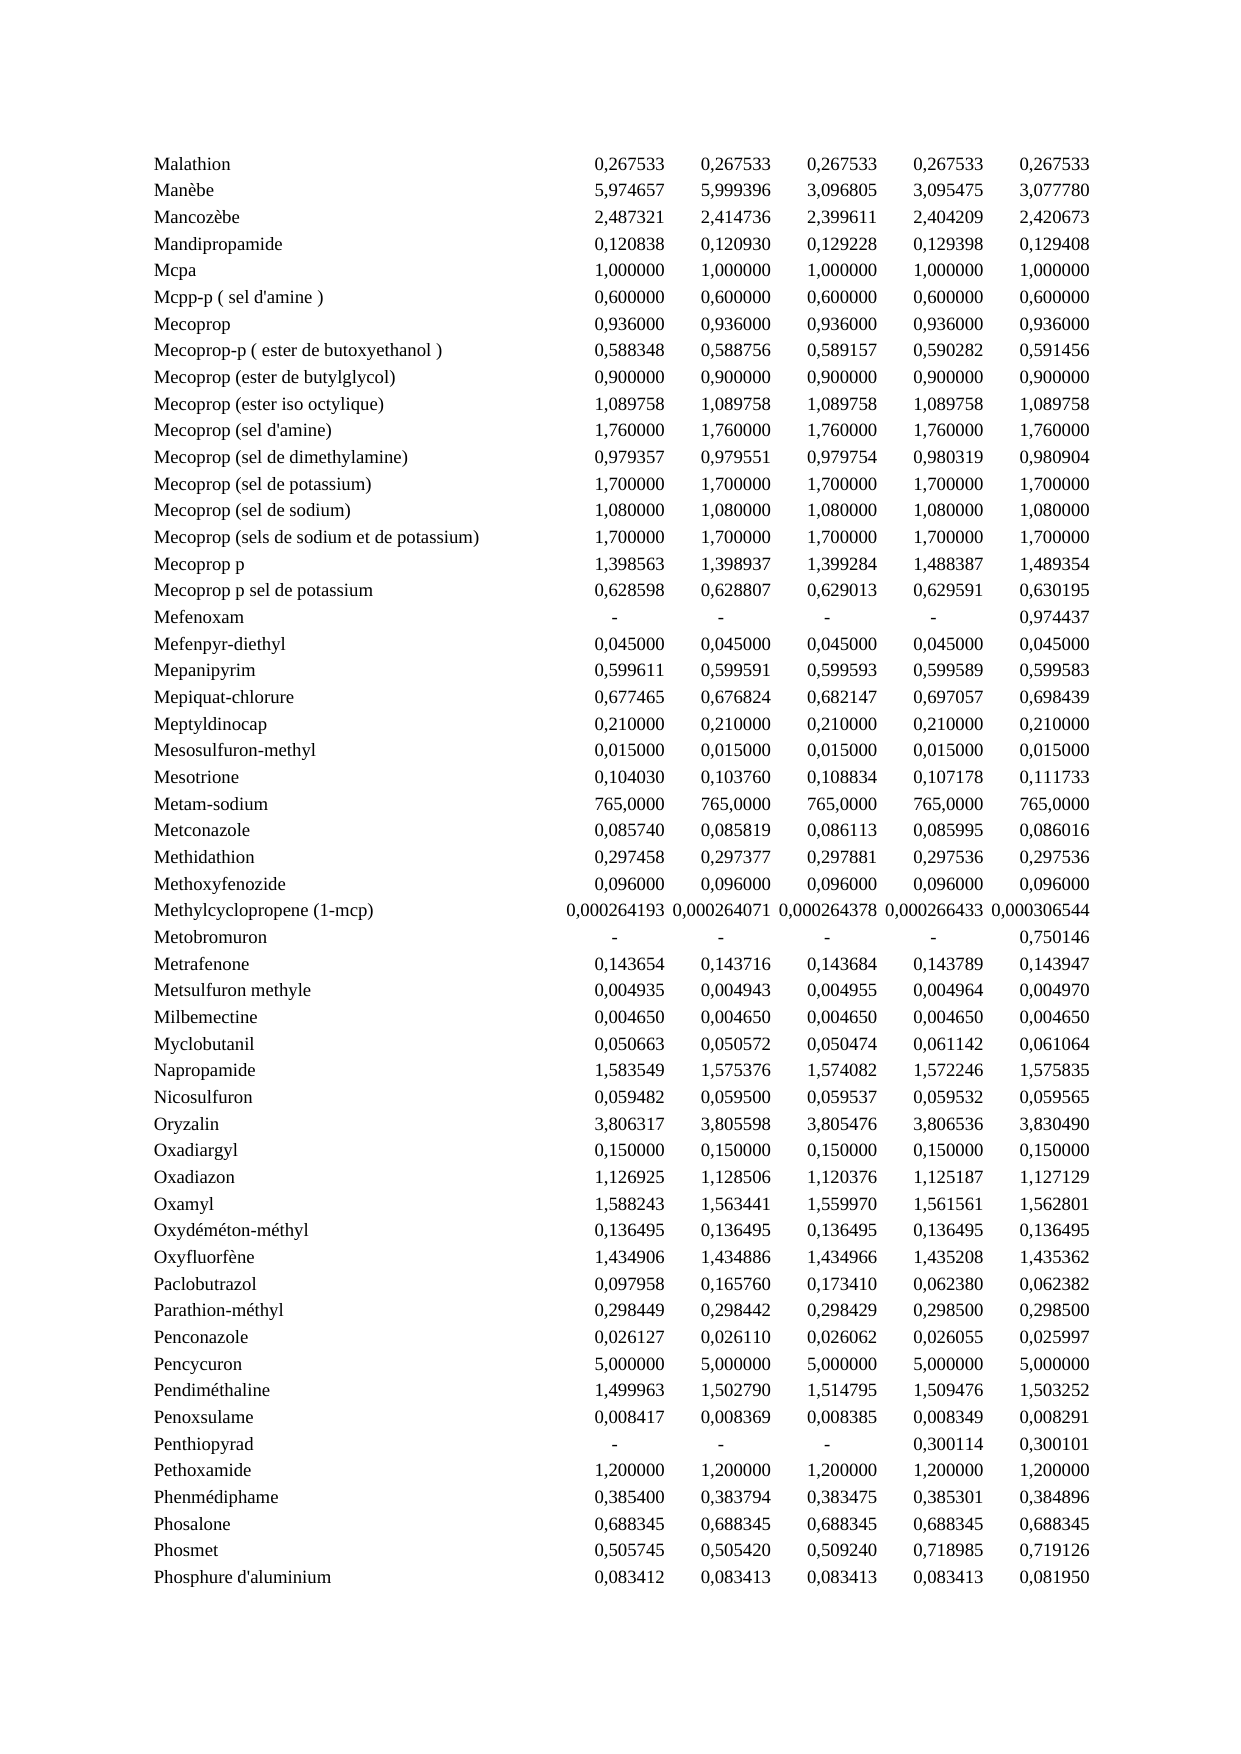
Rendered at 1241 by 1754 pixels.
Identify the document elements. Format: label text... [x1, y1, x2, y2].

table_cell 0,629013 [774, 574, 880, 601]
table_cell 0,698439 [986, 681, 1093, 708]
table_cell 0,045000 [986, 628, 1093, 654]
table_cell 0,599611 [561, 654, 668, 681]
table_cell 0,000264378 [774, 894, 880, 921]
table_cell 1,128506 [668, 1161, 774, 1188]
table_cell Penthiopyrad [150, 1428, 561, 1454]
table_cell Mecoprop (sel de sodium) [150, 494, 561, 521]
table_cell 5,000000 [880, 1348, 986, 1374]
table_cell 0,129408 [986, 228, 1093, 254]
table_cell 0,150000 [774, 1134, 880, 1161]
table_cell 0,385400 [561, 1481, 668, 1508]
table_cell 0,298442 [668, 1294, 774, 1321]
table_cell 765,0000 [774, 788, 880, 814]
table_cell - [774, 601, 880, 628]
table_cell 0,096000 [774, 868, 880, 894]
table_cell 0,086113 [774, 814, 880, 841]
table_cell 1,399284 [774, 548, 880, 574]
table_cell 0,015000 [986, 734, 1093, 761]
table_cell 1,499963 [561, 1374, 668, 1401]
table_cell 0,210000 [986, 708, 1093, 734]
table_cell 0,015000 [561, 734, 668, 761]
table_cell Phosmet [150, 1534, 561, 1561]
table_cell 5,000000 [561, 1348, 668, 1374]
table_cell 1,700000 [986, 468, 1093, 494]
table_cell 0,000264193 [561, 894, 668, 921]
table_cell 0,120838 [561, 228, 668, 254]
table_cell Mecoprop (ester de butylglycol) [150, 361, 561, 388]
table_cell Mefenoxam [150, 601, 561, 628]
table_cell - [880, 921, 986, 948]
table_cell 0,008417 [561, 1401, 668, 1428]
table_cell 0,629591 [880, 574, 986, 601]
table_cell 2,399611 [774, 201, 880, 228]
table_cell 1,200000 [561, 1454, 668, 1481]
table_cell 0,004650 [880, 1001, 986, 1028]
table_cell 1,575376 [668, 1054, 774, 1081]
table_cell 0,165760 [668, 1268, 774, 1294]
table_cell 0,150000 [668, 1134, 774, 1161]
table_cell 0,599583 [986, 654, 1093, 681]
table_cell 3,095475 [880, 174, 986, 201]
table_cell Oxydéméton-méthyl [150, 1214, 561, 1241]
table_cell Metam-sodium [150, 788, 561, 814]
table_cell Manèbe [150, 174, 561, 201]
table_cell 0,150000 [561, 1134, 668, 1161]
table_cell 3,077780 [986, 174, 1093, 201]
table_cell 0,062382 [986, 1268, 1093, 1294]
table_cell 0,688345 [986, 1508, 1093, 1534]
table_cell 0,059565 [986, 1081, 1093, 1108]
table_cell 1,200000 [880, 1454, 986, 1481]
table_cell 1,700000 [986, 521, 1093, 548]
table_cell 1,398937 [668, 548, 774, 574]
table_cell 1,700000 [561, 468, 668, 494]
table_cell 0,267533 [561, 148, 668, 174]
table_cell 0,045000 [880, 628, 986, 654]
table_cell 0,936000 [668, 308, 774, 334]
table_cell 0,026062 [774, 1321, 880, 1348]
table_cell 0,143684 [774, 948, 880, 974]
table_cell 0,688345 [880, 1508, 986, 1534]
table_cell - [668, 1428, 774, 1454]
table_cell Mesosulfuron-methyl [150, 734, 561, 761]
table_cell 765,0000 [668, 788, 774, 814]
table_cell 1,434886 [668, 1241, 774, 1268]
table_cell Mepanipyrim [150, 654, 561, 681]
table_cell 0,096000 [880, 868, 986, 894]
table_cell 0,383475 [774, 1481, 880, 1508]
table_cell 1,760000 [561, 414, 668, 441]
table_cell 1,562801 [986, 1188, 1093, 1214]
table_cell 1,559970 [774, 1188, 880, 1214]
table_cell 0,015000 [774, 734, 880, 761]
table_cell - [561, 1428, 668, 1454]
table_cell Mecoprop (ester iso octylique) [150, 388, 561, 414]
table_cell 0,385301 [880, 1481, 986, 1508]
table_cell 0,015000 [668, 734, 774, 761]
table_cell 0,267533 [986, 148, 1093, 174]
table_cell 1,125187 [880, 1161, 986, 1188]
table_cell 0,004943 [668, 974, 774, 1001]
table_cell 0,083413 [880, 1561, 986, 1588]
table_cell 1,700000 [668, 521, 774, 548]
table_cell 1,502790 [668, 1374, 774, 1401]
table_cell 1,514795 [774, 1374, 880, 1401]
table_cell Metsulfuron methyle [150, 974, 561, 1001]
table_cell Napropamide [150, 1054, 561, 1081]
table_cell 0,008369 [668, 1401, 774, 1428]
table_cell 0,096000 [986, 868, 1093, 894]
table_cell 2,404209 [880, 201, 986, 228]
table_cell Phosalone [150, 1508, 561, 1534]
table_cell 0,599593 [774, 654, 880, 681]
table_cell 0,297458 [561, 841, 668, 868]
table_cell - [774, 1428, 880, 1454]
table_cell 0,210000 [668, 708, 774, 734]
table_cell 0,129398 [880, 228, 986, 254]
table_cell 0,083413 [668, 1561, 774, 1588]
table_cell Mecoprop p [150, 548, 561, 574]
table_cell 1,503252 [986, 1374, 1093, 1401]
table_cell 0,136495 [561, 1214, 668, 1241]
table_cell 0,015000 [880, 734, 986, 761]
table_cell Myclobutanil [150, 1028, 561, 1054]
table_cell 0,980904 [986, 441, 1093, 468]
table_cell 0,628598 [561, 574, 668, 601]
table_cell 0,688345 [774, 1508, 880, 1534]
table_cell 5,000000 [668, 1348, 774, 1374]
table_cell 1,080000 [774, 494, 880, 521]
table_cell 0,300101 [986, 1428, 1093, 1454]
table_cell Oxadiazon [150, 1161, 561, 1188]
table_cell 0,600000 [774, 281, 880, 308]
table_cell 0,104030 [561, 761, 668, 788]
table_cell 0,267533 [774, 148, 880, 174]
table_cell Metobromuron [150, 921, 561, 948]
table_cell 0,590282 [880, 334, 986, 361]
table_cell 0,061064 [986, 1028, 1093, 1054]
table_cell 0,000306544 [986, 894, 1093, 921]
table_cell Mecoprop (sel de dimethylamine) [150, 441, 561, 468]
table_cell 0,900000 [986, 361, 1093, 388]
table_cell 0,143654 [561, 948, 668, 974]
table_cell 0,600000 [561, 281, 668, 308]
table_cell 1,574082 [774, 1054, 880, 1081]
table_cell Mecoprop-p ( ester de butoxyethanol ) [150, 334, 561, 361]
table_cell 0,004955 [774, 974, 880, 1001]
table_cell 0,008385 [774, 1401, 880, 1428]
table_cell 0,083412 [561, 1561, 668, 1588]
table_cell 0,008349 [880, 1401, 986, 1428]
table_cell 0,591456 [986, 334, 1093, 361]
table_cell Pethoxamide [150, 1454, 561, 1481]
table_cell 3,806536 [880, 1108, 986, 1134]
table_cell 1,080000 [986, 494, 1093, 521]
table_cell 1,000000 [668, 254, 774, 281]
table_cell Mecoprop (sel d'amine) [150, 414, 561, 441]
table_cell 1,089758 [774, 388, 880, 414]
table_cell 0,096000 [561, 868, 668, 894]
table_cell 0,676824 [668, 681, 774, 708]
table_cell 0,004650 [986, 1001, 1093, 1028]
table_cell 0,136495 [774, 1214, 880, 1241]
table_cell 1,089758 [880, 388, 986, 414]
table_cell 0,004650 [561, 1001, 668, 1028]
table_cell 1,089758 [561, 388, 668, 414]
table_cell 1,561561 [880, 1188, 986, 1214]
table_cell 0,045000 [561, 628, 668, 654]
table_cell Mandipropamide [150, 228, 561, 254]
table_cell 0,298449 [561, 1294, 668, 1321]
table_cell 0,108834 [774, 761, 880, 788]
table_cell 0,505420 [668, 1534, 774, 1561]
table_cell 0,059537 [774, 1081, 880, 1108]
table_cell 0,900000 [561, 361, 668, 388]
table_cell 1,760000 [668, 414, 774, 441]
table_cell 0,143947 [986, 948, 1093, 974]
table_cell Metconazole [150, 814, 561, 841]
table_cell Mecoprop (sel de potassium) [150, 468, 561, 494]
table_cell 0,900000 [668, 361, 774, 388]
table_cell Mecoprop (sels de sodium et de potassium) [150, 521, 561, 548]
table_cell - [668, 601, 774, 628]
table_cell Mcpp-p ( sel d'amine ) [150, 281, 561, 308]
table_cell 0,600000 [986, 281, 1093, 308]
table_cell 3,805598 [668, 1108, 774, 1134]
table_cell 0,129228 [774, 228, 880, 254]
table_cell 0,210000 [561, 708, 668, 734]
table_cell 0,509240 [774, 1534, 880, 1561]
table_cell 1,700000 [774, 521, 880, 548]
table_cell Meptyldinocap [150, 708, 561, 734]
table_cell 1,700000 [880, 521, 986, 548]
table_cell 0,936000 [880, 308, 986, 334]
table_cell 0,136495 [986, 1214, 1093, 1241]
table_cell 0,136495 [668, 1214, 774, 1241]
table_cell 1,435208 [880, 1241, 986, 1268]
table_cell 1,120376 [774, 1161, 880, 1188]
table_cell - [774, 921, 880, 948]
table_cell 0,173410 [774, 1268, 880, 1294]
table_cell 0,719126 [986, 1534, 1093, 1561]
table_cell 0,143716 [668, 948, 774, 974]
table_cell 0,004650 [668, 1001, 774, 1028]
table_cell 0,004964 [880, 974, 986, 1001]
table_cell Parathion-méthyl [150, 1294, 561, 1321]
table_cell 1,700000 [668, 468, 774, 494]
table_cell 2,414736 [668, 201, 774, 228]
table_cell 0,297881 [774, 841, 880, 868]
table_cell 1,435362 [986, 1241, 1093, 1268]
table_cell 1,434906 [561, 1241, 668, 1268]
table_cell 1,398563 [561, 548, 668, 574]
table_cell 2,487321 [561, 201, 668, 228]
table_cell 1,489354 [986, 548, 1093, 574]
table_cell 0,600000 [880, 281, 986, 308]
table_cell 1,700000 [561, 521, 668, 548]
table_cell 0,298500 [986, 1294, 1093, 1321]
table_cell 0,143789 [880, 948, 986, 974]
table_cell 1,200000 [774, 1454, 880, 1481]
table_cell 0,004650 [774, 1001, 880, 1028]
table_cell Pendiméthaline [150, 1374, 561, 1401]
table_cell 0,050663 [561, 1028, 668, 1054]
table_cell 0,059500 [668, 1081, 774, 1108]
table_cell 0,718985 [880, 1534, 986, 1561]
table_cell 0,096000 [668, 868, 774, 894]
table_cell 1,089758 [986, 388, 1093, 414]
table_cell 0,588756 [668, 334, 774, 361]
table_cell 0,150000 [880, 1134, 986, 1161]
table_cell Mefenpyr-diethyl [150, 628, 561, 654]
table_cell 0,210000 [880, 708, 986, 734]
table_cell 0,936000 [986, 308, 1093, 334]
table_cell Mesotrione [150, 761, 561, 788]
table_cell Oryzalin [150, 1108, 561, 1134]
table_cell 0,974437 [986, 601, 1093, 628]
table_cell 0,682147 [774, 681, 880, 708]
table_cell 0,085995 [880, 814, 986, 841]
table_cell Penoxsulame [150, 1401, 561, 1428]
table_cell 0,004935 [561, 974, 668, 1001]
table_cell 3,830490 [986, 1108, 1093, 1134]
table_cell 1,080000 [880, 494, 986, 521]
table_cell Penconazole [150, 1321, 561, 1348]
table_cell Paclobutrazol [150, 1268, 561, 1294]
table_cell 0,980319 [880, 441, 986, 468]
table_cell 1,700000 [880, 468, 986, 494]
table_cell Milbemectine [150, 1001, 561, 1028]
table_cell 0,599591 [668, 654, 774, 681]
table_cell 0,086016 [986, 814, 1093, 841]
table_cell 0,267533 [880, 148, 986, 174]
table_cell - [668, 921, 774, 948]
table_cell 1,760000 [986, 414, 1093, 441]
table_cell Nicosulfuron [150, 1081, 561, 1108]
table_cell 1,089758 [668, 388, 774, 414]
table_cell 0,900000 [774, 361, 880, 388]
table_cell 0,628807 [668, 574, 774, 601]
table_cell Oxadiargyl [150, 1134, 561, 1161]
table_cell Mepiquat-chlorure [150, 681, 561, 708]
table_cell 0,083413 [774, 1561, 880, 1588]
table_cell 0,025997 [986, 1321, 1093, 1348]
table_cell 0,111733 [986, 761, 1093, 788]
table_cell - [561, 601, 668, 628]
table_cell Metrafenone [150, 948, 561, 974]
table_cell 0,085740 [561, 814, 668, 841]
table_cell 0,298500 [880, 1294, 986, 1321]
table_cell 5,000000 [986, 1348, 1093, 1374]
table_cell 0,050474 [774, 1028, 880, 1054]
table_cell 0,059532 [880, 1081, 986, 1108]
table_cell 1,572246 [880, 1054, 986, 1081]
table_cell 0,979754 [774, 441, 880, 468]
table_cell 1,575835 [986, 1054, 1093, 1081]
table_cell Mecoprop [150, 308, 561, 334]
table_cell 1,080000 [668, 494, 774, 521]
table_cell Mancozèbe [150, 201, 561, 228]
table_cell Methoxyfenozide [150, 868, 561, 894]
table_cell Mcpa [150, 254, 561, 281]
table_cell 0,297536 [880, 841, 986, 868]
table_cell 1,588243 [561, 1188, 668, 1214]
table_cell 0,267533 [668, 148, 774, 174]
table_cell 3,096805 [774, 174, 880, 201]
table_cell 0,097958 [561, 1268, 668, 1294]
table_cell Oxamyl [150, 1188, 561, 1214]
table_cell 0,026055 [880, 1321, 986, 1348]
table_cell 1,509476 [880, 1374, 986, 1401]
table_cell 5,974657 [561, 174, 668, 201]
table_cell Phosphure d'aluminium [150, 1561, 561, 1588]
table_cell 0,979357 [561, 441, 668, 468]
table_cell 0,505745 [561, 1534, 668, 1561]
table_cell Mecoprop p sel de potassium [150, 574, 561, 601]
table_cell 0,210000 [774, 708, 880, 734]
table_cell 0,026127 [561, 1321, 668, 1348]
table_cell - [561, 921, 668, 948]
table_cell Oxyfluorfène [150, 1241, 561, 1268]
table_cell Methidathion [150, 841, 561, 868]
table_cell 0,936000 [561, 308, 668, 334]
table_cell 0,297377 [668, 841, 774, 868]
table_cell 0,297536 [986, 841, 1093, 868]
table_cell 0,589157 [774, 334, 880, 361]
table_cell 0,136495 [880, 1214, 986, 1241]
table_cell 0,008291 [986, 1401, 1093, 1428]
table_cell Methylcyclopropene (1-mcp) [150, 894, 561, 921]
table_cell 0,600000 [668, 281, 774, 308]
table_cell 0,026110 [668, 1321, 774, 1348]
table_cell 1,000000 [774, 254, 880, 281]
table_cell Malathion [150, 148, 561, 174]
table_cell 0,050572 [668, 1028, 774, 1054]
table_cell 1,126925 [561, 1161, 668, 1188]
table_cell 1,760000 [774, 414, 880, 441]
table_cell 0,383794 [668, 1481, 774, 1508]
table_cell - [880, 601, 986, 628]
table_cell 0,688345 [668, 1508, 774, 1534]
table_cell 1,000000 [880, 254, 986, 281]
table_cell 0,150000 [986, 1134, 1093, 1161]
table_cell 1,200000 [668, 1454, 774, 1481]
table_cell 0,298429 [774, 1294, 880, 1321]
table_cell 0,120930 [668, 228, 774, 254]
table_cell 1,127129 [986, 1161, 1093, 1188]
table_cell 0,588348 [561, 334, 668, 361]
table_cell 0,107178 [880, 761, 986, 788]
table_cell 0,085819 [668, 814, 774, 841]
table_cell 0,599589 [880, 654, 986, 681]
table_cell 1,000000 [986, 254, 1093, 281]
table_cell 0,062380 [880, 1268, 986, 1294]
table_cell 2,420673 [986, 201, 1093, 228]
table_cell 0,697057 [880, 681, 986, 708]
table_cell 0,936000 [774, 308, 880, 334]
table_cell 1,760000 [880, 414, 986, 441]
table_cell 1,434966 [774, 1241, 880, 1268]
table_cell 0,004970 [986, 974, 1093, 1001]
table_cell 765,0000 [880, 788, 986, 814]
table_cell 0,750146 [986, 921, 1093, 948]
table_cell 1,000000 [561, 254, 668, 281]
table_cell 0,677465 [561, 681, 668, 708]
table_cell 765,0000 [561, 788, 668, 814]
table_cell 1,200000 [986, 1454, 1093, 1481]
table_cell Phenmédiphame [150, 1481, 561, 1508]
table_cell 5,000000 [774, 1348, 880, 1374]
table_cell 0,630195 [986, 574, 1093, 601]
table_cell 0,045000 [774, 628, 880, 654]
table_cell 0,061142 [880, 1028, 986, 1054]
table_cell 1,488387 [880, 548, 986, 574]
table_cell 1,583549 [561, 1054, 668, 1081]
table_cell 0,300114 [880, 1428, 986, 1454]
table_cell 0,979551 [668, 441, 774, 468]
table_cell 0,688345 [561, 1508, 668, 1534]
table_cell 0,045000 [668, 628, 774, 654]
table_cell 1,080000 [561, 494, 668, 521]
table_cell 0,900000 [880, 361, 986, 388]
table_cell 0,059482 [561, 1081, 668, 1108]
table_cell 5,999396 [668, 174, 774, 201]
table_cell 0,000264071 [668, 894, 774, 921]
table_cell Pencycuron [150, 1348, 561, 1374]
table_cell 765,0000 [986, 788, 1093, 814]
table_cell 1,700000 [774, 468, 880, 494]
table_cell 3,805476 [774, 1108, 880, 1134]
table_cell 1,563441 [668, 1188, 774, 1214]
table_cell 3,806317 [561, 1108, 668, 1134]
table_cell 0,000266433 [880, 894, 986, 921]
table_cell 0,103760 [668, 761, 774, 788]
table_cell 0,384896 [986, 1481, 1093, 1508]
table_cell 0,081950 [986, 1561, 1093, 1588]
